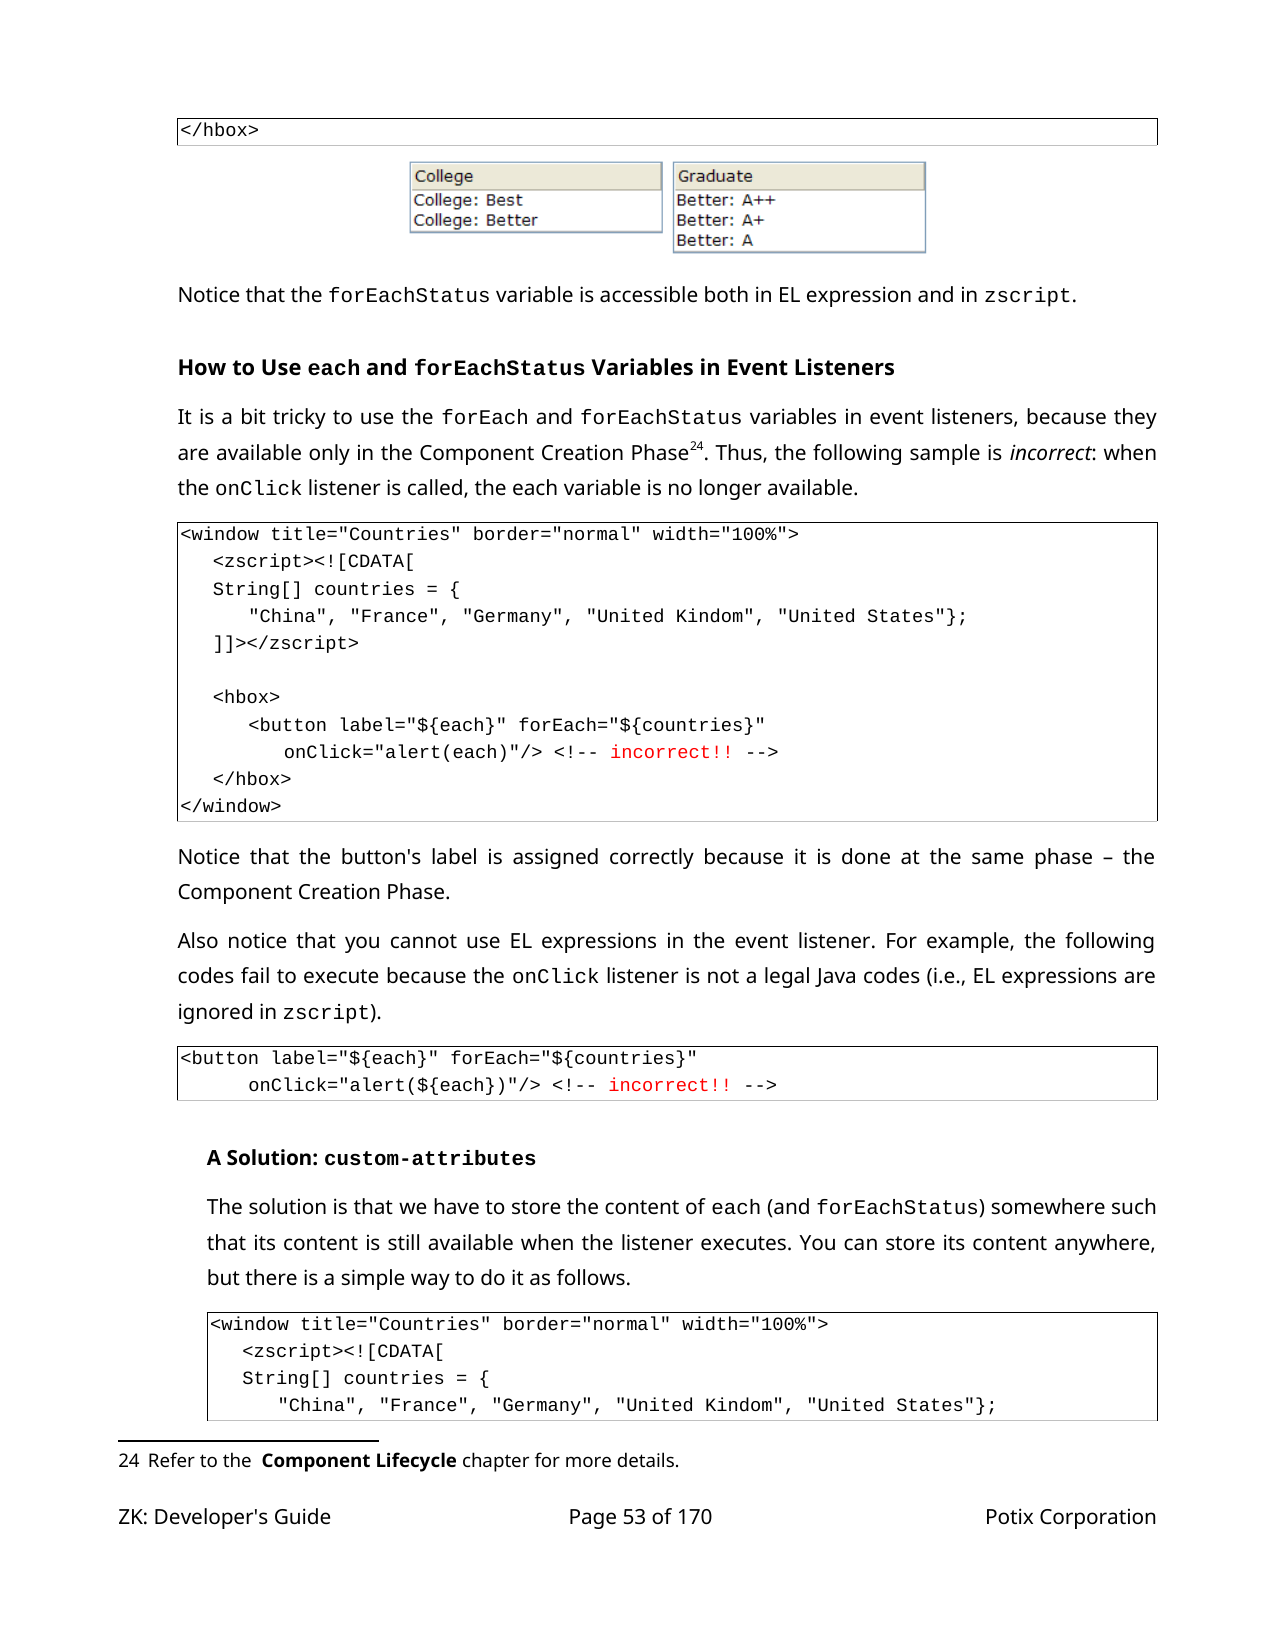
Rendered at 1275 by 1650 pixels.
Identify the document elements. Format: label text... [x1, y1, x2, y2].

text <button label="${each}" forEach="${countries}" [178, 712, 1157, 737]
text Notice that the forEachStatus variable is accessible both in EL expression and in zscript. [177, 256, 1157, 309]
text <hbox> [178, 685, 1157, 709]
text String[] countries = { [178, 577, 1157, 601]
text It is a bit tricky to use the forEach and forEachStatus variables in event listeners, because they are available only in the Component Creation Phase. Thus, the following sample is incorrect: when the onClick listener is called, the each variable is no longer available. [177, 402, 1157, 502]
text Notice that the button's label is assigned correctly because it is done at the same phase – the Component Creation Phase. [177, 842, 1157, 905]
text <window title="Countries" border="normal" width="100%"> [178, 523, 1157, 546]
text onClick="alert(${each})"/> <!-- incorrect!! --> [178, 1073, 1157, 1100]
text The solution is that we have to store the content of each (and forEachStatus) somewhere such that its content is still available when the listener executes. You can store its content anywhere, but there is a simple way to do it as follows. [207, 1192, 1157, 1291]
text <button label="${each}" forEach="${countries}" [178, 1047, 1157, 1070]
text ]]></zscript> [178, 631, 1157, 655]
text "China", "France", "Germany", "United Kindom", "United States"}; [208, 1393, 1157, 1420]
text String[] countries = { [208, 1366, 1157, 1390]
text Also notice that you cannot use EL expressions in the event listener. For example, the following codes fail to execute because the onClick listener is not a legal Java codes (i.e., EL expressions are ignored in zscript). [177, 926, 1157, 1025]
subtitle A Solution: custom-attributes [207, 1143, 1157, 1171]
text <zscript><![CDATA[ [178, 549, 1157, 574]
text </hbox> [178, 119, 1157, 145]
picture [407, 158, 930, 256]
text </window> [178, 794, 1157, 821]
text <window title="Countries" border="normal" width="100%"> [208, 1313, 1157, 1336]
text onClick="alert(each)"/> <!-- incorrect!! --> [178, 740, 1157, 764]
subtitle How to Use each and forEachStatus Variables in Event Listeners [177, 352, 1157, 382]
text <zscript><![CDATA[ [208, 1339, 1157, 1363]
text Refer to the Component Lifecycle chapter for more details. [118, 1447, 1157, 1473]
text </hbox> [178, 767, 1157, 791]
text "China", "France", "Germany", "United Kindom", "United States"}; [178, 604, 1157, 628]
